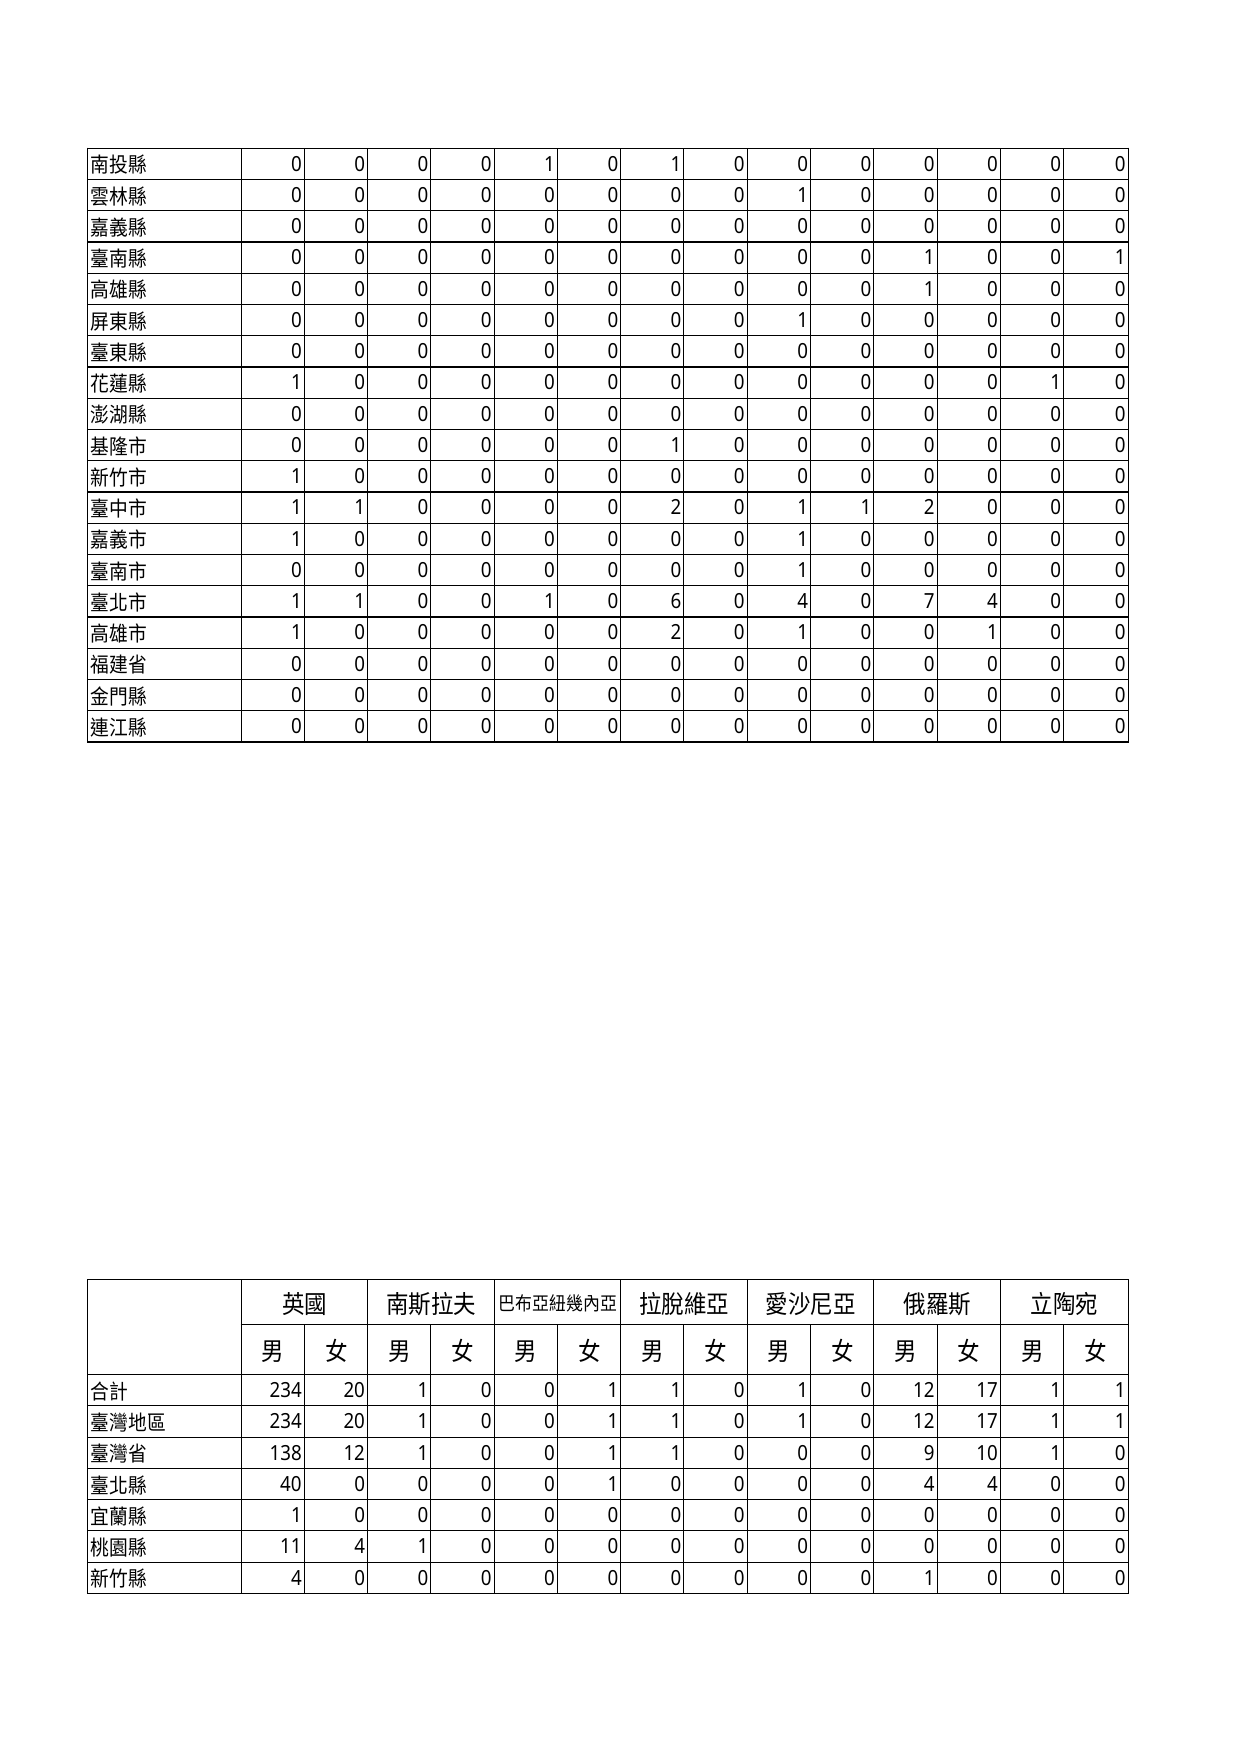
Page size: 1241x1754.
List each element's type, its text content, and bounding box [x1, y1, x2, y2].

table_cell 0 [748, 461, 810, 491]
table_cell 0 [748, 649, 810, 679]
table_cell 0 [305, 680, 367, 710]
table_cell 臺南市 [88, 555, 241, 585]
table_cell 0 [431, 555, 494, 585]
table_cell 0 [558, 711, 620, 741]
table_cell 4 [748, 586, 810, 616]
table_cell 1 [242, 461, 304, 491]
table_cell 1 [1064, 243, 1128, 273]
table_cell 0 [811, 274, 873, 304]
table_cell 0 [621, 399, 683, 429]
table_cell 0 [811, 461, 873, 491]
table_cell 0 [368, 368, 430, 398]
table_cell 臺東縣 [88, 336, 241, 366]
table_cell 138 [242, 1438, 304, 1468]
table_cell 0 [242, 243, 304, 273]
table_cell 0 [874, 555, 937, 585]
table_cell 0 [431, 1500, 494, 1530]
table_cell 0 [431, 1406, 494, 1437]
table_cell 0 [431, 524, 494, 554]
table_cell 0 [684, 1531, 747, 1562]
table_cell 0 [874, 524, 937, 554]
table_cell 0 [368, 555, 430, 585]
table_cell 0 [938, 243, 1000, 273]
table_cell 0 [558, 1500, 620, 1530]
table_cell 0 [368, 493, 430, 523]
table_cell 0 [811, 649, 873, 679]
table_cell 0 [1064, 274, 1128, 304]
table_cell 4 [242, 1563, 304, 1593]
table_cell 1 [1001, 1375, 1063, 1405]
table_cell 0 [495, 1469, 557, 1499]
table_cell 男 [495, 1325, 557, 1374]
table_cell 0 [874, 461, 937, 491]
table_cell 0 [684, 399, 747, 429]
table_cell 0 [431, 680, 494, 710]
table_cell 0 [1001, 555, 1063, 585]
table_cell 0 [1001, 461, 1063, 491]
table_cell 0 [1001, 180, 1063, 210]
table_cell 0 [368, 649, 430, 679]
table_cell 臺中市 [88, 493, 241, 523]
table_cell 臺灣省 [88, 1438, 241, 1468]
table_cell 0 [938, 336, 1000, 366]
table_cell 0 [1064, 586, 1128, 616]
table_cell 1 [748, 305, 810, 335]
table_cell 0 [811, 680, 873, 710]
table_cell 0 [242, 680, 304, 710]
table_cell 1 [811, 493, 873, 523]
table_cell 0 [431, 368, 494, 398]
table_cell 0 [874, 711, 937, 741]
table_cell 1 [242, 586, 304, 616]
table_cell 男 [621, 1325, 683, 1374]
table_cell 0 [558, 680, 620, 710]
table_cell 0 [938, 493, 1000, 523]
table_cell 0 [748, 274, 810, 304]
table_cell 11 [242, 1531, 304, 1562]
table_cell 0 [938, 524, 1000, 554]
table_cell 0 [305, 1469, 367, 1499]
table_cell 1 [748, 618, 810, 648]
table_cell 1 [748, 555, 810, 585]
table_cell 桃園縣 [88, 1531, 241, 1562]
table_cell 0 [748, 243, 810, 273]
table_cell 0 [684, 649, 747, 679]
table_cell 女 [1064, 1325, 1128, 1374]
table_cell 1 [495, 586, 557, 616]
table_cell 0 [1064, 555, 1128, 585]
table_cell 福建省 [88, 649, 241, 679]
table_cell 0 [938, 711, 1000, 741]
table_cell 1 [621, 149, 683, 179]
table_cell 1 [621, 1406, 683, 1437]
table_cell 0 [495, 1375, 557, 1405]
table_cell 0 [684, 1438, 747, 1468]
table_header 立陶宛 [1001, 1280, 1128, 1324]
table_cell 12 [305, 1438, 367, 1468]
table_cell 合計 [88, 1375, 241, 1405]
table_cell 0 [1064, 368, 1128, 398]
table_cell 連江縣 [88, 711, 241, 741]
table_cell 0 [1001, 1563, 1063, 1593]
table_cell 0 [938, 1531, 1000, 1562]
table_cell 0 [748, 336, 810, 366]
table_cell 0 [621, 305, 683, 335]
table_cell 7 [874, 586, 937, 616]
table_cell 0 [495, 1438, 557, 1468]
table_cell 0 [748, 1500, 810, 1530]
table_cell 臺南縣 [88, 243, 241, 273]
table_cell 宜蘭縣 [88, 1500, 241, 1530]
table_cell 0 [558, 243, 620, 273]
table_cell 0 [305, 461, 367, 491]
table_cell 0 [305, 711, 367, 741]
table_cell 0 [305, 336, 367, 366]
table_cell 0 [621, 555, 683, 585]
table_cell 0 [305, 649, 367, 679]
table_cell 0 [368, 1469, 430, 1499]
table_cell 1 [368, 1531, 430, 1562]
table_cell 0 [1001, 1469, 1063, 1499]
table_cell 0 [495, 1500, 557, 1530]
table_cell 0 [1001, 618, 1063, 648]
table_cell 0 [1001, 243, 1063, 273]
table_header [88, 1280, 241, 1374]
table_cell 0 [242, 149, 304, 179]
table_cell 0 [242, 399, 304, 429]
table_cell 0 [242, 305, 304, 335]
table_cell 0 [811, 368, 873, 398]
table_cell 0 [368, 430, 430, 460]
table_cell 0 [305, 305, 367, 335]
table_cell 0 [431, 618, 494, 648]
table_cell 0 [1064, 524, 1128, 554]
table_cell 0 [811, 711, 873, 741]
table_cell 0 [431, 243, 494, 273]
table_cell 0 [621, 274, 683, 304]
table_cell 0 [368, 336, 430, 366]
table_cell 0 [874, 211, 937, 241]
table_cell 1 [242, 524, 304, 554]
table_cell 0 [621, 461, 683, 491]
table_cell 0 [495, 180, 557, 210]
table_cell 0 [242, 649, 304, 679]
table_cell 0 [811, 180, 873, 210]
table_cell 0 [748, 368, 810, 398]
table_cell 0 [811, 1500, 873, 1530]
table_cell 0 [368, 243, 430, 273]
table_cell 0 [368, 274, 430, 304]
table_cell 1 [748, 1375, 810, 1405]
table_cell 0 [305, 1563, 367, 1593]
table_cell 0 [938, 430, 1000, 460]
table_cell 0 [811, 1406, 873, 1437]
table_cell 40 [242, 1469, 304, 1499]
table_cell 0 [495, 711, 557, 741]
table_cell 0 [1001, 399, 1063, 429]
table_cell 0 [558, 149, 620, 179]
table_cell 0 [431, 1375, 494, 1405]
table_header 英國 [242, 1280, 367, 1324]
table_cell 0 [684, 149, 747, 179]
table_cell 0 [938, 180, 1000, 210]
table_header 巴布亞紐幾內亞 [495, 1280, 620, 1324]
table_cell 0 [1064, 430, 1128, 460]
table_cell 0 [621, 1469, 683, 1499]
table_cell 0 [305, 274, 367, 304]
table_cell 0 [938, 368, 1000, 398]
table_cell 0 [621, 1563, 683, 1593]
table_cell 1 [242, 493, 304, 523]
table_cell 0 [874, 680, 937, 710]
table_cell 0 [874, 399, 937, 429]
table_cell 0 [748, 211, 810, 241]
table_cell 0 [1064, 680, 1128, 710]
table_cell 0 [558, 336, 620, 366]
table_cell 0 [874, 1500, 937, 1530]
table_cell 234 [242, 1375, 304, 1405]
table_cell 0 [1001, 680, 1063, 710]
table_cell 234 [242, 1406, 304, 1437]
table_cell 1 [305, 586, 367, 616]
table_cell 0 [305, 211, 367, 241]
table_cell 1 [242, 368, 304, 398]
table_cell 0 [684, 586, 747, 616]
table_cell 0 [874, 368, 937, 398]
table_cell 0 [1001, 430, 1063, 460]
table_cell 0 [558, 305, 620, 335]
table_cell 0 [495, 399, 557, 429]
table_cell 0 [874, 430, 937, 460]
table_cell 0 [684, 1406, 747, 1437]
table_cell 0 [811, 1531, 873, 1562]
table_header 俄羅斯 [874, 1280, 1000, 1324]
table_cell 0 [874, 149, 937, 179]
table_cell 0 [811, 586, 873, 616]
table_cell 0 [684, 524, 747, 554]
table_cell 0 [1064, 1531, 1128, 1562]
table_cell 0 [748, 430, 810, 460]
table_cell 12 [874, 1406, 937, 1437]
table_cell 新竹縣 [88, 1563, 241, 1593]
table_cell 0 [1064, 336, 1128, 366]
table_cell 0 [1064, 149, 1128, 179]
table_cell 0 [242, 711, 304, 741]
table_cell 0 [431, 274, 494, 304]
table_cell 女 [938, 1325, 1000, 1374]
table_cell 0 [621, 368, 683, 398]
table_cell 0 [495, 493, 557, 523]
table_cell 0 [431, 305, 494, 335]
table_cell 0 [242, 430, 304, 460]
table_cell 0 [1001, 305, 1063, 335]
table_cell 0 [621, 180, 683, 210]
table_cell 0 [558, 399, 620, 429]
table_cell 0 [431, 1438, 494, 1468]
table_cell 0 [1064, 1438, 1128, 1468]
table_cell 0 [1001, 1531, 1063, 1562]
table_cell 0 [748, 1438, 810, 1468]
table_cell 0 [305, 430, 367, 460]
table_cell 臺北縣 [88, 1469, 241, 1499]
table_cell 0 [811, 618, 873, 648]
table_cell 1 [621, 430, 683, 460]
table_cell 0 [305, 180, 367, 210]
table_cell 0 [431, 1563, 494, 1593]
table_cell 0 [242, 555, 304, 585]
table_cell 0 [938, 461, 1000, 491]
table_cell 0 [684, 1500, 747, 1530]
table_cell 0 [242, 336, 304, 366]
table_cell 0 [558, 555, 620, 585]
table_cell 0 [1001, 149, 1063, 179]
table_cell 1 [874, 1563, 937, 1593]
table_cell 0 [1064, 1469, 1128, 1499]
table_cell 0 [684, 243, 747, 273]
table_cell 0 [748, 1531, 810, 1562]
table_cell 1 [368, 1438, 430, 1468]
table_cell 1 [621, 1438, 683, 1468]
table_cell 0 [1064, 180, 1128, 210]
table_cell 1 [748, 524, 810, 554]
table_cell 1 [874, 243, 937, 273]
table_cell 2 [621, 618, 683, 648]
table_cell 0 [242, 180, 304, 210]
table_cell 0 [1064, 1500, 1128, 1530]
table_cell 0 [938, 555, 1000, 585]
table_cell 0 [621, 680, 683, 710]
table_cell 0 [811, 1375, 873, 1405]
table_cell 0 [495, 368, 557, 398]
table_cell 0 [684, 430, 747, 460]
table_cell 0 [431, 399, 494, 429]
table_cell 男 [368, 1325, 430, 1374]
table_cell 新竹市 [88, 461, 241, 491]
table_cell 0 [938, 1563, 1000, 1593]
table_cell 0 [684, 336, 747, 366]
table_cell 0 [1001, 524, 1063, 554]
table_cell 嘉義市 [88, 524, 241, 554]
table_cell 0 [938, 649, 1000, 679]
table_cell 0 [305, 618, 367, 648]
table_cell 女 [684, 1325, 747, 1374]
table_cell 1 [938, 618, 1000, 648]
table_cell 0 [368, 586, 430, 616]
table_cell 0 [305, 399, 367, 429]
table_cell 高雄縣 [88, 274, 241, 304]
table_cell 0 [811, 1469, 873, 1499]
table_cell 1 [748, 180, 810, 210]
table_cell 6 [621, 586, 683, 616]
table_cell 1 [1064, 1375, 1128, 1405]
table_cell 0 [684, 555, 747, 585]
table_cell 0 [811, 399, 873, 429]
table_cell 0 [368, 149, 430, 179]
table_cell 0 [368, 618, 430, 648]
table_cell 0 [368, 711, 430, 741]
table_cell 1 [305, 493, 367, 523]
table_cell 1 [558, 1375, 620, 1405]
table_cell 0 [368, 399, 430, 429]
table_cell 1 [558, 1406, 620, 1437]
table_cell 0 [1001, 1500, 1063, 1530]
table_cell 0 [874, 180, 937, 210]
table_cell 0 [1064, 211, 1128, 241]
table_cell 12 [874, 1375, 937, 1405]
table_cell 0 [621, 524, 683, 554]
table_cell 0 [242, 211, 304, 241]
table_cell 1 [242, 1500, 304, 1530]
table_cell 0 [1064, 711, 1128, 741]
table_cell 0 [1064, 649, 1128, 679]
table_cell 4 [938, 1469, 1000, 1499]
table_cell 17 [938, 1375, 1000, 1405]
table_cell 0 [1001, 211, 1063, 241]
table_cell 0 [748, 1469, 810, 1499]
table_cell 0 [495, 211, 557, 241]
table_cell 1 [495, 149, 557, 179]
table_cell 0 [495, 243, 557, 273]
table_cell 1 [1064, 1406, 1128, 1437]
table_cell 0 [368, 524, 430, 554]
table_cell 0 [684, 711, 747, 741]
table_cell 0 [621, 211, 683, 241]
table_cell 0 [1001, 586, 1063, 616]
table_header 愛沙尼亞 [748, 1280, 873, 1324]
table_cell 0 [874, 649, 937, 679]
table_cell 0 [621, 1500, 683, 1530]
table_cell 0 [431, 180, 494, 210]
table_cell 1 [368, 1406, 430, 1437]
table_cell 0 [368, 180, 430, 210]
table_cell 女 [431, 1325, 494, 1374]
table_cell 2 [874, 493, 937, 523]
table_cell 0 [684, 211, 747, 241]
table_cell 0 [558, 1563, 620, 1593]
table_cell 0 [431, 211, 494, 241]
table_cell 0 [938, 305, 1000, 335]
table_cell 女 [811, 1325, 873, 1374]
table_cell 0 [558, 461, 620, 491]
table_cell 0 [495, 555, 557, 585]
table_cell 0 [874, 305, 937, 335]
table_cell 0 [684, 305, 747, 335]
table_cell 0 [558, 368, 620, 398]
table_cell 0 [811, 555, 873, 585]
table_cell 0 [431, 461, 494, 491]
table_cell 0 [1064, 1563, 1128, 1593]
table_cell 4 [938, 586, 1000, 616]
table_cell 0 [811, 211, 873, 241]
table_cell 基隆市 [88, 430, 241, 460]
table_cell 0 [558, 649, 620, 679]
table_cell 0 [495, 680, 557, 710]
table_cell 0 [558, 211, 620, 241]
table_cell 1 [1001, 1438, 1063, 1468]
table_cell 男 [1001, 1325, 1063, 1374]
table_cell 0 [368, 680, 430, 710]
table_cell 0 [558, 430, 620, 460]
table_cell 0 [495, 336, 557, 366]
table_cell 0 [305, 368, 367, 398]
table_cell 0 [1001, 274, 1063, 304]
table_cell 0 [748, 711, 810, 741]
table_cell 0 [938, 149, 1000, 179]
table_cell 0 [495, 1563, 557, 1593]
table_cell 0 [938, 680, 1000, 710]
table_cell 0 [811, 1438, 873, 1468]
table_cell 1 [621, 1375, 683, 1405]
table_cell 0 [684, 1375, 747, 1405]
table_cell 0 [748, 399, 810, 429]
table_cell 0 [558, 274, 620, 304]
table_cell 男 [874, 1325, 937, 1374]
table_cell 0 [874, 618, 937, 648]
table_cell 0 [1064, 618, 1128, 648]
table_cell 0 [431, 586, 494, 616]
table_cell 花蓮縣 [88, 368, 241, 398]
table_cell 0 [495, 649, 557, 679]
table_cell 0 [558, 180, 620, 210]
table_cell 0 [368, 305, 430, 335]
table_cell 0 [811, 430, 873, 460]
table_cell 0 [684, 368, 747, 398]
table_cell 10 [938, 1438, 1000, 1468]
table_cell 女 [558, 1325, 620, 1374]
table_cell 0 [1064, 461, 1128, 491]
table_cell 男 [748, 1325, 810, 1374]
table_cell 女 [305, 1325, 367, 1374]
table_cell 0 [938, 274, 1000, 304]
table_cell 17 [938, 1406, 1000, 1437]
table_cell 20 [305, 1406, 367, 1437]
table_cell 1 [1001, 1406, 1063, 1437]
table_cell 0 [431, 430, 494, 460]
table_cell 屏東縣 [88, 305, 241, 335]
table_cell 0 [305, 1500, 367, 1530]
table_cell 0 [558, 618, 620, 648]
table_cell 0 [748, 1563, 810, 1593]
table_cell 0 [558, 493, 620, 523]
table_cell 0 [495, 461, 557, 491]
table_cell 0 [495, 618, 557, 648]
table_cell 高雄市 [88, 618, 241, 648]
table_cell 0 [811, 1563, 873, 1593]
table_cell 0 [1001, 649, 1063, 679]
table_cell 0 [431, 493, 494, 523]
table_cell 0 [368, 211, 430, 241]
table_cell 0 [431, 1469, 494, 1499]
table_cell 0 [684, 274, 747, 304]
table_cell 0 [368, 1500, 430, 1530]
table_cell 澎湖縣 [88, 399, 241, 429]
table_cell 1 [748, 1406, 810, 1437]
table_cell 0 [431, 149, 494, 179]
table_cell 1 [368, 1375, 430, 1405]
table_cell 0 [305, 555, 367, 585]
table_cell 0 [495, 1531, 557, 1562]
table_cell 0 [748, 149, 810, 179]
table_cell 0 [305, 149, 367, 179]
table_cell 0 [811, 305, 873, 335]
table_cell 0 [495, 430, 557, 460]
table_cell 0 [558, 1531, 620, 1562]
table_cell 1 [558, 1438, 620, 1468]
table_cell 4 [874, 1469, 937, 1499]
table_cell 0 [938, 399, 1000, 429]
table_cell 0 [684, 1563, 747, 1593]
table_cell 0 [811, 243, 873, 273]
table_cell 0 [621, 336, 683, 366]
table_cell 0 [938, 1500, 1000, 1530]
table_cell 0 [621, 1531, 683, 1562]
table_cell 0 [811, 524, 873, 554]
table_cell 0 [1064, 305, 1128, 335]
table_cell 嘉義縣 [88, 211, 241, 241]
table_cell 20 [305, 1375, 367, 1405]
table_cell 0 [431, 711, 494, 741]
table_cell 臺北市 [88, 586, 241, 616]
table_cell 0 [684, 680, 747, 710]
table_cell 1 [558, 1469, 620, 1499]
table_cell 9 [874, 1438, 937, 1468]
table_cell 0 [621, 711, 683, 741]
table_header 拉脫維亞 [621, 1280, 747, 1324]
table_cell 0 [242, 274, 304, 304]
table_cell 0 [1001, 336, 1063, 366]
table_cell 臺灣地區 [88, 1406, 241, 1437]
table_header 南斯拉夫 [368, 1280, 494, 1324]
table_cell 0 [1064, 493, 1128, 523]
table_cell 0 [495, 305, 557, 335]
table_cell 0 [431, 649, 494, 679]
table_cell 0 [811, 149, 873, 179]
table_cell 0 [368, 461, 430, 491]
table_cell 1 [874, 274, 937, 304]
table_cell 0 [684, 461, 747, 491]
table_cell 0 [684, 1469, 747, 1499]
table_cell 0 [874, 336, 937, 366]
table_cell 0 [748, 680, 810, 710]
table_cell 0 [874, 1531, 937, 1562]
table_cell 0 [1064, 399, 1128, 429]
table_cell 0 [431, 1531, 494, 1562]
table_cell 0 [558, 586, 620, 616]
table_cell 1 [242, 618, 304, 648]
table_cell 0 [305, 524, 367, 554]
table_cell 0 [558, 524, 620, 554]
table_cell 2 [621, 493, 683, 523]
table_cell 0 [495, 524, 557, 554]
table_cell 0 [1001, 493, 1063, 523]
table_cell 1 [1001, 368, 1063, 398]
table_cell 男 [242, 1325, 304, 1374]
table_cell 金門縣 [88, 680, 241, 710]
table_cell 南投縣 [88, 149, 241, 179]
table_cell 0 [684, 493, 747, 523]
table_cell 0 [431, 336, 494, 366]
table_cell 0 [621, 243, 683, 273]
table_cell 0 [1001, 711, 1063, 741]
table_cell 1 [748, 493, 810, 523]
table_cell 0 [811, 336, 873, 366]
table_cell 0 [495, 274, 557, 304]
table_cell 0 [938, 211, 1000, 241]
table_cell 0 [684, 180, 747, 210]
table_cell 0 [305, 243, 367, 273]
table_cell 雲林縣 [88, 180, 241, 210]
table_cell 0 [684, 618, 747, 648]
table_cell 0 [495, 1406, 557, 1437]
table_cell 4 [305, 1531, 367, 1562]
table_cell 0 [621, 649, 683, 679]
table_cell 0 [368, 1563, 430, 1593]
